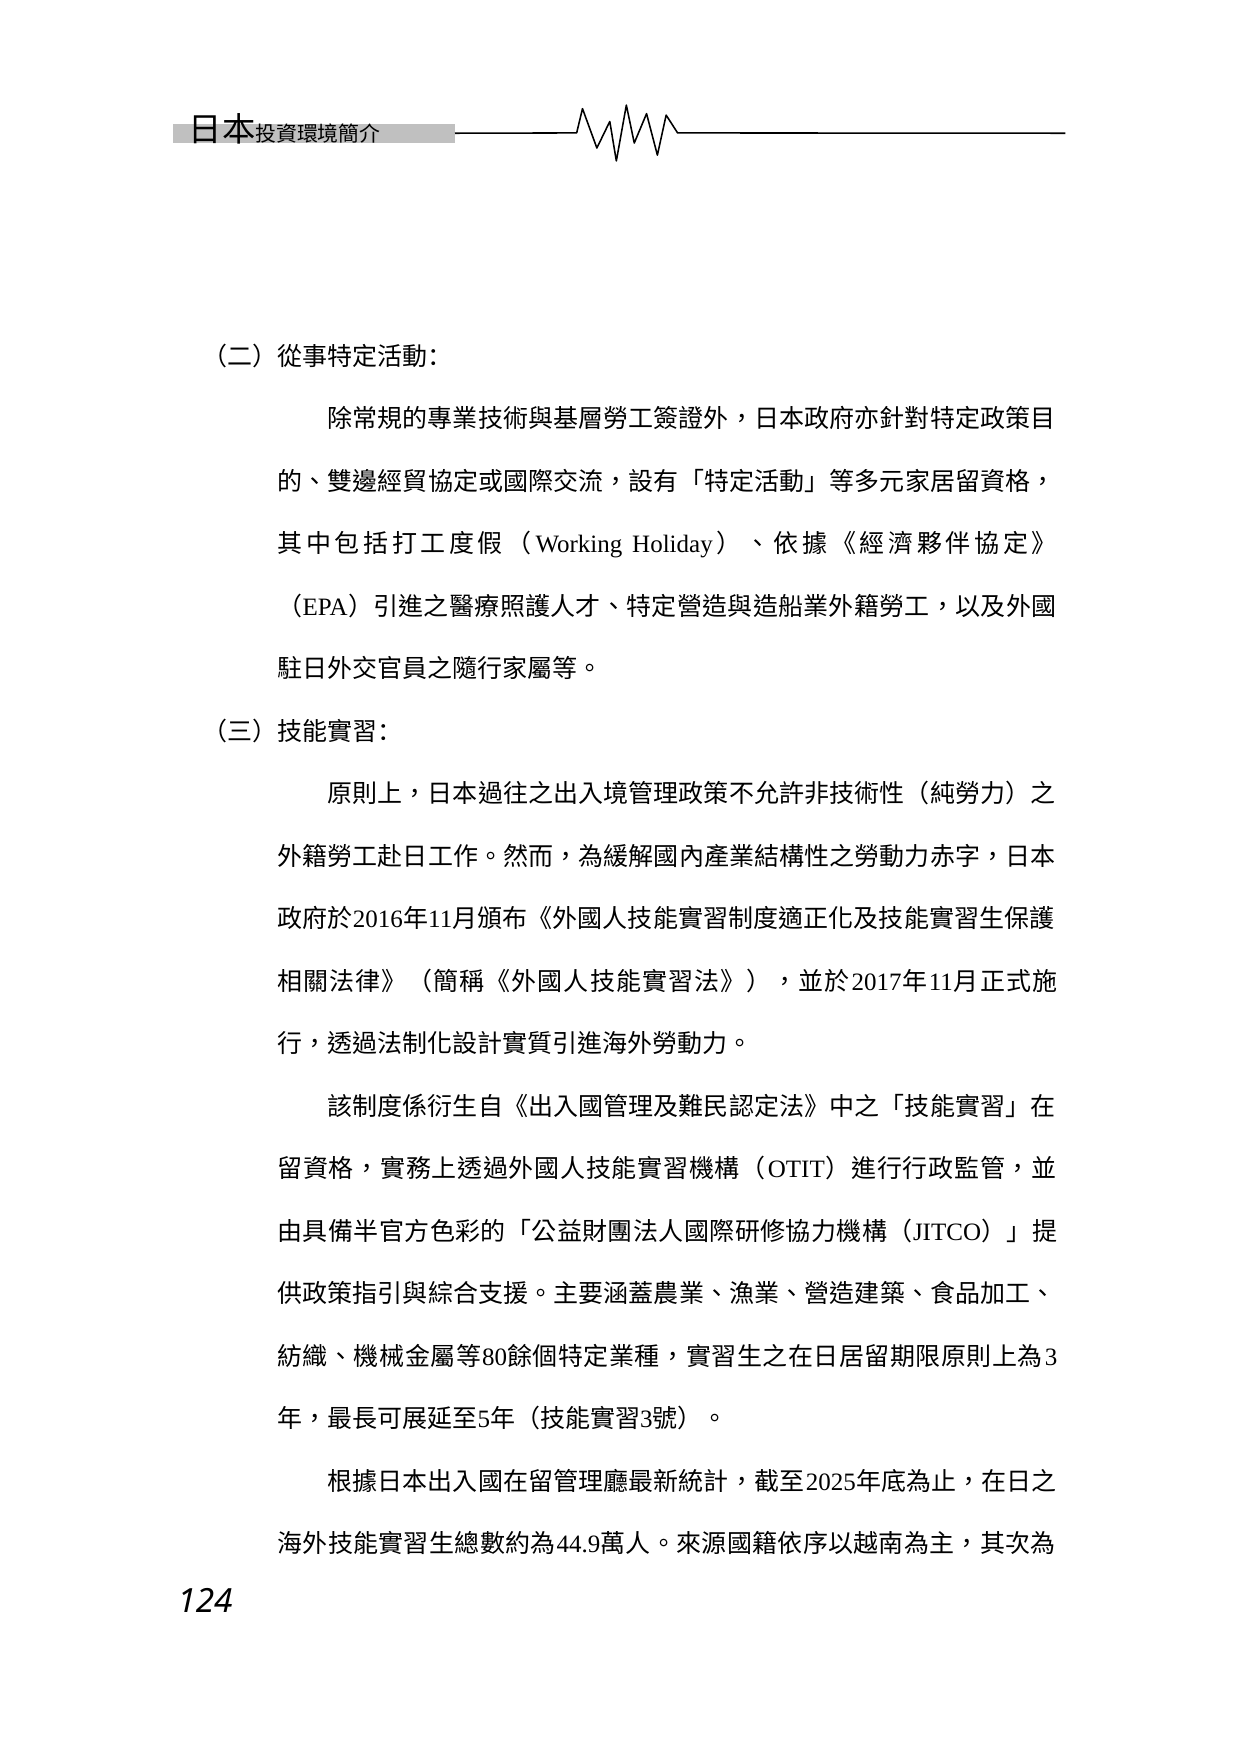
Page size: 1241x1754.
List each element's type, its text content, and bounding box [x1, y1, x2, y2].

text （三）技能實習： [202, 688, 1057, 750]
text 該制度係衍生自《出入國管理及難民認定法》中之「技能實習」在留資格，實務上透過外國人技能實習機構（OTIT）進行行政監管，並由具備半官方色彩的「公益財團法人國際研修協力機構（JITCO）」提供政策指引與綜合支援。主要涵蓋農業、漁業、營造建築、食品加工、紡織、機械金屬等80餘個特定業種，實習生之在日居留期限原則上為3 年，最長可展延至5年（技能實習3號）。 [277, 1063, 1057, 1438]
text 根據日本出入國在留管理廳最新統計，截至2025年底為止，在日之海外技能實習生總數約為44.9萬人。來源國籍依序以越南為主，其次為 [277, 1438, 1057, 1563]
text （二）從事特定活動： [202, 313, 1057, 375]
text 除常規的專業技術與基層勞工簽證外，日本政府亦針對特定政策目的、雙邊經貿協定或國際交流，設有「特定活動」等多元家居留資格，其中包括打工度假（Working Holiday）、依據《經濟夥伴協定》（EPA）引進之醫療照護人才、特定營造與造船業外籍勞工，以及外國駐日外交官員之隨行家屬等。 [277, 375, 1057, 688]
text 原則上，日本過往之出入境管理政策不允許非技術性（純勞力）之外籍勞工赴日工作。然而，為緩解國內產業結構性之勞動力赤字，日本政府於2016年11月頒布《外國人技能實習制度適正化及技能實習生保護相關法律》（簡稱《外國人技能實習法》），並於2017年11月正式施行，透過法制化設計實質引進海外勞動力。 [277, 750, 1057, 1063]
